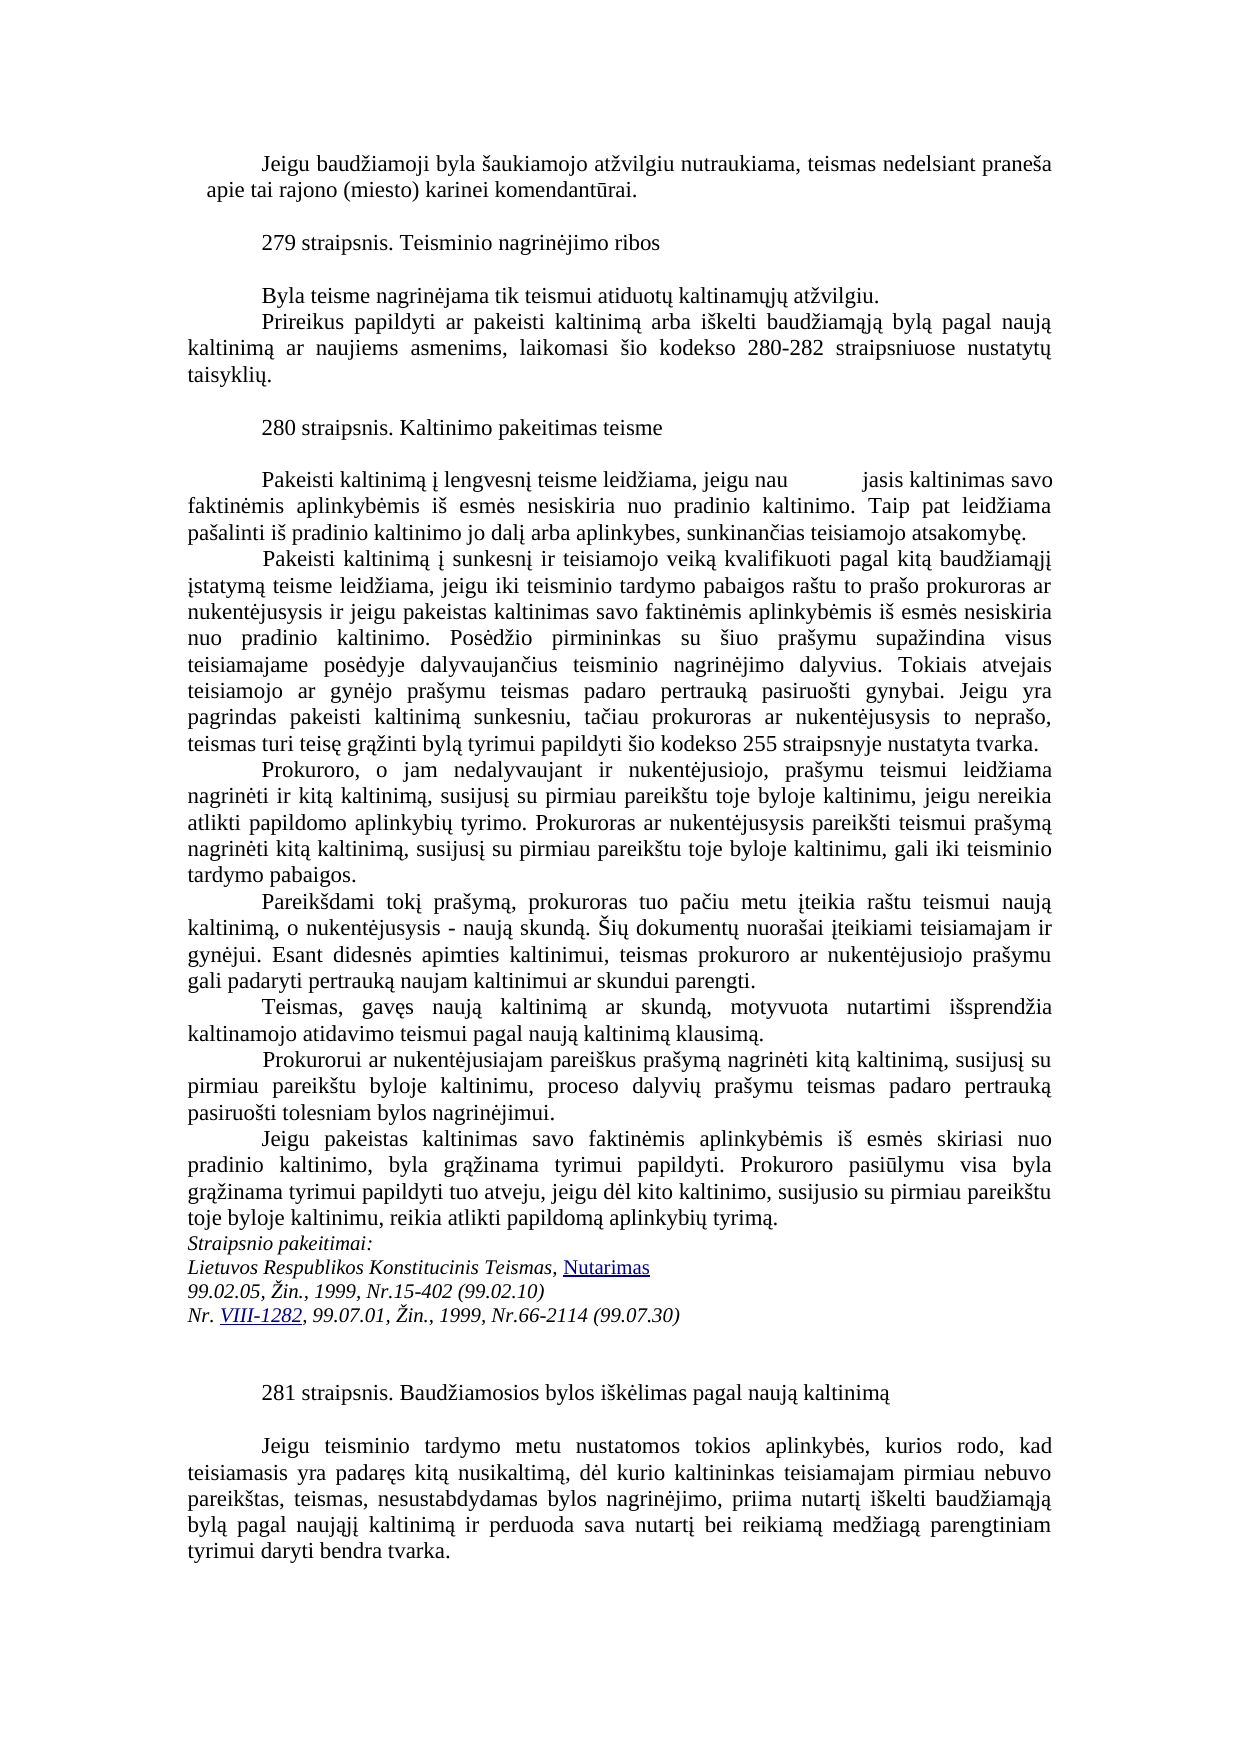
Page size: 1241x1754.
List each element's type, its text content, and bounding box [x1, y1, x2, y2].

text 281 straipsnis. Baudžiamosios bylos iškėlimas pagal naują kaltinimą [187, 1379, 1053, 1406]
text Prireikus papildyti ar pakeisti kaltinimą arba iškelti baudžiamąją bylą pagal naują kaltinimą ar naujiems asmenims, laikomasi šio kodekso 280-282 straipsniuose nustatytų taisyklių. [187, 308, 1053, 387]
text Byla teisme nagrinėjama tik teismui atiduotų kaltinamųjų atžvilgiu. [187, 282, 1053, 308]
text Prokurorui ar nukentėjusiajam pareiškus prašymą nagrinėti kitą kaltinimą, susijusį su pirmiau pareikštu byloje kaltinimu, proceso dalyvių prašymu teismas padaro pertrauką pasiruošti tolesniam bylos nagrinėjimui. [187, 1046, 1053, 1125]
text 279 straipsnis. Teisminio nagrinėjimo ribos [187, 229, 1053, 255]
text Nr. VIII-1282, 99.07.01, Žin., 1999, Nr.66-2114 (99.07.30) [187, 1303, 1053, 1327]
text Pareikšdami tokį prašymą, prokuroras tuo pačiu metu įteikia raštu teismui naują kaltinimą, o nukentėjusysis - naują skundą. Šių dokumentų nuorašai įteikiami teisiamajam ir gynėjui. Esant didesnės apimties kaltinimui, teismas prokuroro ar nukentėjusiojo prašymu gali padaryti pertrauką naujam kaltinimui ar skundui parengti. [187, 888, 1053, 993]
text Jeigu teisminio tardymo metu nustatomos tokios aplinkybės, kurios rodo, kad teisiamasis yra padaręs kitą nusikaltimą, dėl kurio kaltininkas teisiamajam pirmiau nebuvo pareikštas, teismas, nesustabdydamas bylos nagrinėjimo, priima nutartį iškelti baudžiamąją bylą pagal naująjį kaltinimą ir perduoda sava nutartį bei reikiamą medžiagą parengtiniam tyrimui daryti bendra tvarka. [187, 1432, 1053, 1564]
text Lietuvos Respublikos Konstitucinis Teismas, Nutarimas [187, 1254, 1053, 1279]
text 280 straipsnis. Kaltinimo pakeitimas teisme [187, 413, 1053, 440]
text Jeigu pakeistas kaltinimas savo faktinėmis aplinkybėmis iš esmės skiriasi nuo pradinio kaltinimo, byla grąžinama tyrimui papildyti. Prokuroro pasiūlymu visa byla grąžinama tyrimui papildyti tuo atveju, jeigu dėl kito kaltinimo, susijusio su pirmiau pareikštu toje byloje kaltinimu, reikia atlikti papildomą aplinkybių tyrimą. [187, 1125, 1053, 1231]
text Straipsnio pakeitimai: [187, 1231, 1053, 1254]
text Prokuroro, o jam nedalyvaujant ir nukentėjusiojo, prašymu teismui leidžiama nagrinėti ir kitą kaltinimą, susijusį su pirmiau pareikštu toje byloje kaltinimu, jeigu nereikia atlikti papildomo aplinkybių tyrimo. Prokuroras ar nukentėjusysis pareikšti teismui prašymą nagrinėti kitą kaltinimą, susijusį su pirmiau pareikštu toje byloje kaltinimu, gali iki teisminio tardymo pabaigos. [187, 756, 1053, 888]
text 99.02.05, Žin., 1999, Nr.15-402 (99.02.10) [187, 1279, 1053, 1303]
text Pakeisti kaltinimą į lengvesnį teisme leidžiama, jeigu nau jasis kaltinimas savo faktinėmis aplinkybėmis iš esmės nesiskiria nuo pradinio kaltinimo. Taip pat leidžiama pašalinti iš pradinio kaltinimo jo dalį arba aplinkybes, sunkinančias teisiamojo atsakomybę. [187, 466, 1053, 545]
text Pakeisti kaltinimą į sunkesnį ir teisiamojo veiką kvalifikuoti pagal kitą baudžiamąjį įstatymą teisme leidžiama, jeigu iki teisminio tardymo pabaigos raštu to prašo prokuroras ar nukentėjusysis ir jeigu pakeistas kaltinimas savo faktinėmis aplinkybėmis iš esmės nesiskiria nuo pradinio kaltinimo. Posėdžio pirmininkas su šiuo prašymu supažindina visus teisiamajame posėdyje dalyvaujančius teisminio nagrinėjimo dalyvius. Tokiais atvejais teisiamojo ar gynėjo prašymu teismas padaro pertrauką pasiruošti gynybai. Jeigu yra pagrindas pakeisti kaltinimą sunkesniu, tačiau prokuroras ar nukentėjusysis to neprašo, teismas turi teisę grąžinti bylą tyrimui papildyti šio kodekso 255 straipsnyje nustatyta tvarka. [187, 545, 1053, 756]
text Teismas, gavęs naują kaltinimą ar skundą, motyvuota nutartimi išsprendžia kaltinamojo atidavimo teismui pagal naują kaltinimą klausimą. [187, 993, 1053, 1046]
text Jeigu baudžiamoji byla šaukiamojo atžvilgiu nutraukiama, teismas nedelsiant praneša apie tai rajono (miesto) karinei komendantūrai. [206, 150, 1053, 203]
